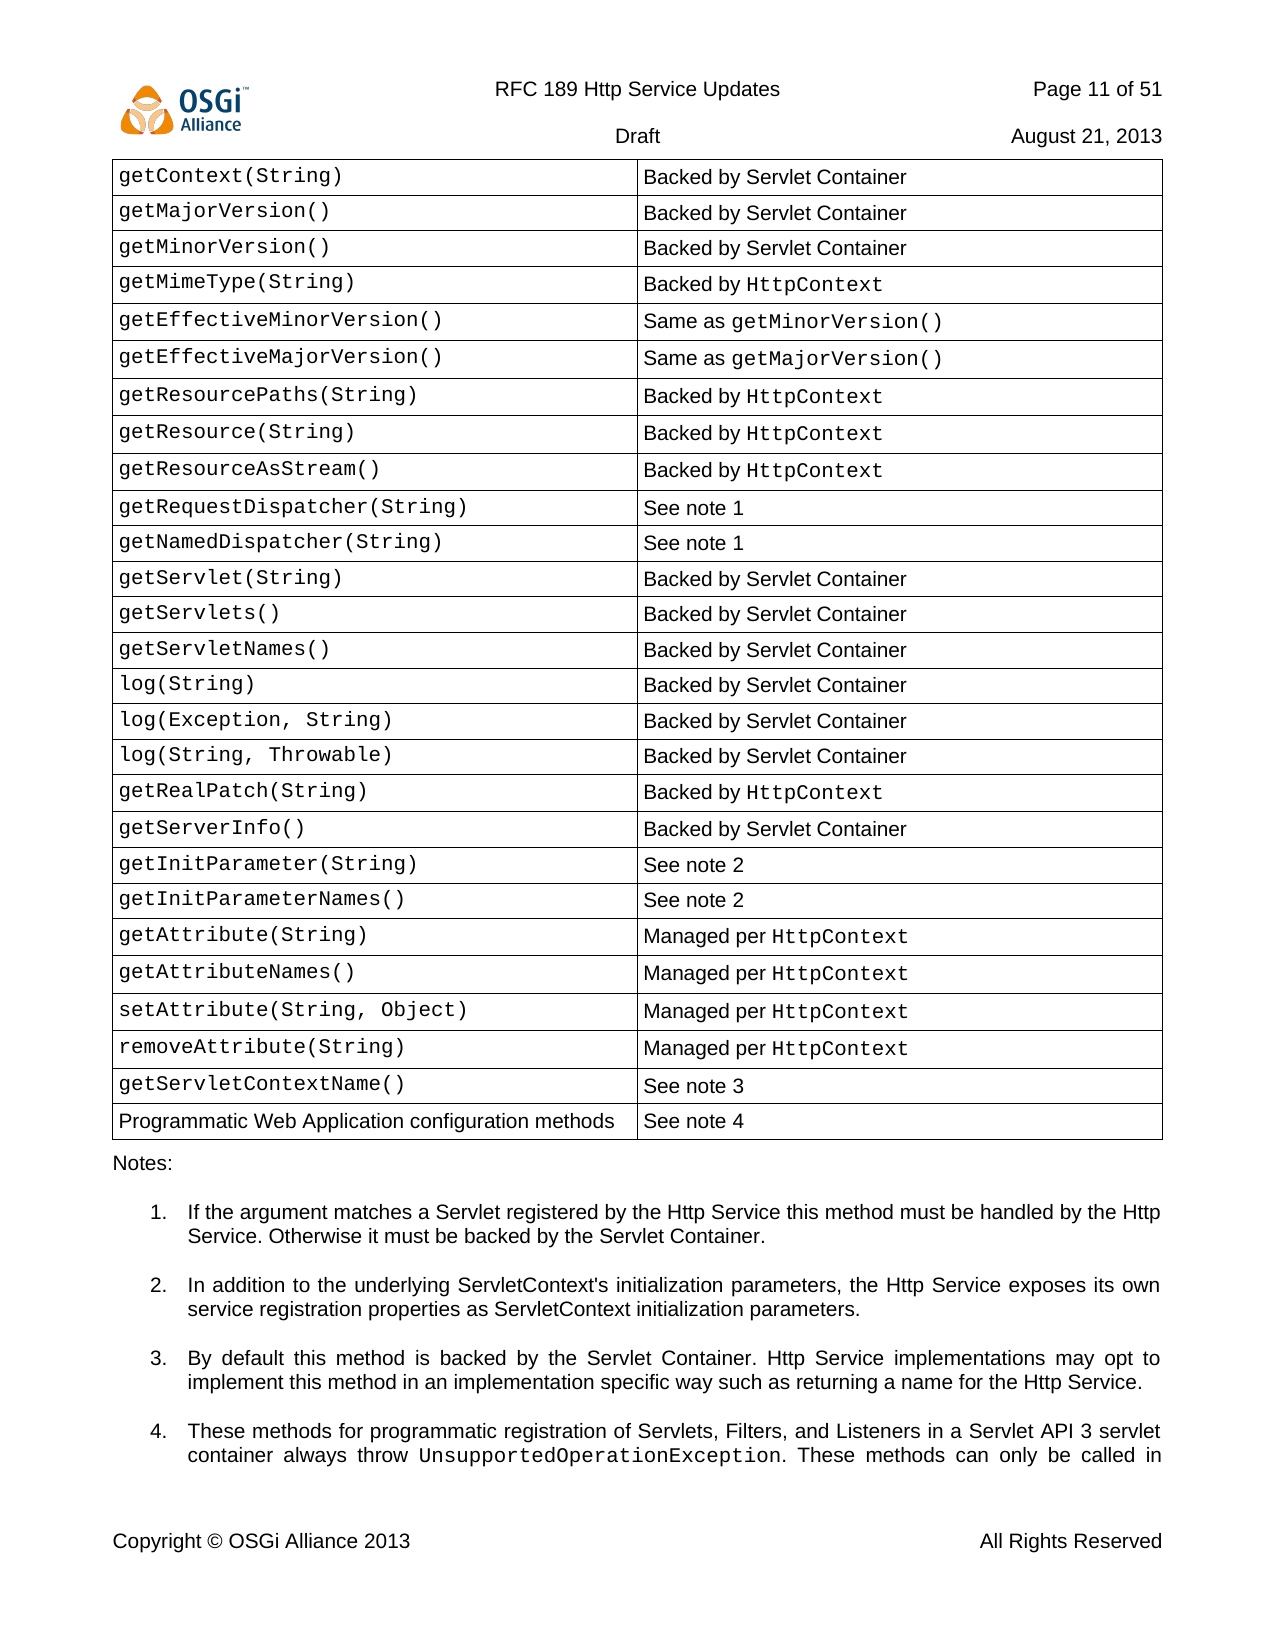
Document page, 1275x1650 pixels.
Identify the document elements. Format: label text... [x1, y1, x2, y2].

table_cell Backed by Servlet Container [638, 704, 1162, 738]
table_cell See note 1. [638, 526, 1162, 561]
table_cell See note 2. [638, 884, 1162, 918]
table_cell getServlet(String) [113, 562, 637, 596]
table_cell setAttribute(String, Object) [113, 994, 637, 1030]
table_cell See note 4. [638, 1104, 1162, 1139]
table_cell getResourcePaths(String) [113, 379, 637, 415]
table_cell Managed per HttpContext [638, 994, 1162, 1030]
table_cell Backed by Servlet Container [638, 562, 1162, 596]
table_cell getMajorVersion() [113, 196, 637, 230]
table_cell getServerInfo() [113, 812, 637, 847]
table_cell Programmatic Web Application configuration methods [113, 1104, 637, 1139]
table_cell log(Exception, String) [113, 704, 637, 738]
table_cell getInitParameterNames() [113, 884, 637, 918]
table_cell Backed by Servlet Container [638, 597, 1162, 632]
table_cell See note 2. [638, 848, 1162, 882]
text Notes: [112, 1151, 1162, 1175]
table_cell getEffectiveMajorVersion() [113, 341, 637, 378]
table_cell Backed by Servlet Container [638, 740, 1162, 774]
table_cell getAttribute(String) [113, 919, 637, 955]
picture [113, 78, 257, 142]
table_cell log(String) [113, 669, 637, 703]
table_cell Backed by HttpContext [638, 454, 1162, 490]
table_cell getMinorVersion() [113, 231, 637, 266]
table_cell getAttributeNames() [113, 956, 637, 993]
table_cell Managed per HttpContext [638, 956, 1162, 993]
table_cell getContext(String) [113, 160, 637, 194]
list These methods for programmatic registration of Servlets, Filters, and Listeners in a Servlet API 3 servlet container always throw UnsupportedOperationException. These methods can only be called in [150, 1419, 1162, 1469]
table_cell Same as getMinorVersion() [638, 304, 1162, 340]
table_cell removeAttribute(String) [113, 1031, 637, 1068]
table_cell Backed by Servlet Container [638, 812, 1162, 847]
table_cell Backed by Servlet Container [638, 633, 1162, 667]
table_cell Backed by HttpContext [638, 267, 1162, 303]
table_cell Backed by HttpContext [638, 416, 1162, 452]
table_cell Backed by Servlet Container [638, 196, 1162, 230]
table_cell Same as getMajorVersion() [638, 341, 1162, 378]
list If the argument matches a Servlet registered by the Http Service this method must be handled by the Http Service. Otherwise it must be backed by the Servlet Container. [150, 1200, 1162, 1248]
table_cell getRealPatch(String) [113, 775, 637, 811]
table_cell Backed by HttpContext [638, 379, 1162, 415]
table_cell getInitParameter(String) [113, 848, 637, 882]
list By default this method is backed by the Servlet Container. Http Service implementations may opt to implement this method in an implementation specific way such as returning a name for the Http Service. [150, 1346, 1162, 1394]
table_cell getResource(String) [113, 416, 637, 452]
table_cell getEffectiveMinorVersion() [113, 304, 637, 340]
table_cell Managed per HttpContext [638, 919, 1162, 955]
table_cell log(String, Throwable) [113, 740, 637, 774]
table_cell getServletNames() [113, 633, 637, 667]
table_cell See note 1. [638, 491, 1162, 525]
table_cell getServlets() [113, 597, 637, 632]
table_cell Backed by Servlet Container [638, 231, 1162, 266]
table_cell getResourceAsStream() [113, 454, 637, 490]
table_cell getServletContextName() [113, 1069, 637, 1103]
table_cell Managed per HttpContext [638, 1031, 1162, 1068]
table_cell getRequestDispatcher(String) [113, 491, 637, 525]
table_cell getNamedDispatcher(String) [113, 526, 637, 561]
table_cell See note 3. [638, 1069, 1162, 1103]
table_cell Backed by HttpContext [638, 775, 1162, 811]
table_cell getMimeType(String) [113, 267, 637, 303]
table_cell Backed by Servlet Container [638, 160, 1162, 194]
list In addition to the underlying ServletContext's initialization parameters, the Http Service exposes its own service registration properties as ServletContext initialization parameters. [150, 1273, 1162, 1321]
table_cell Backed by Servlet Container [638, 669, 1162, 703]
